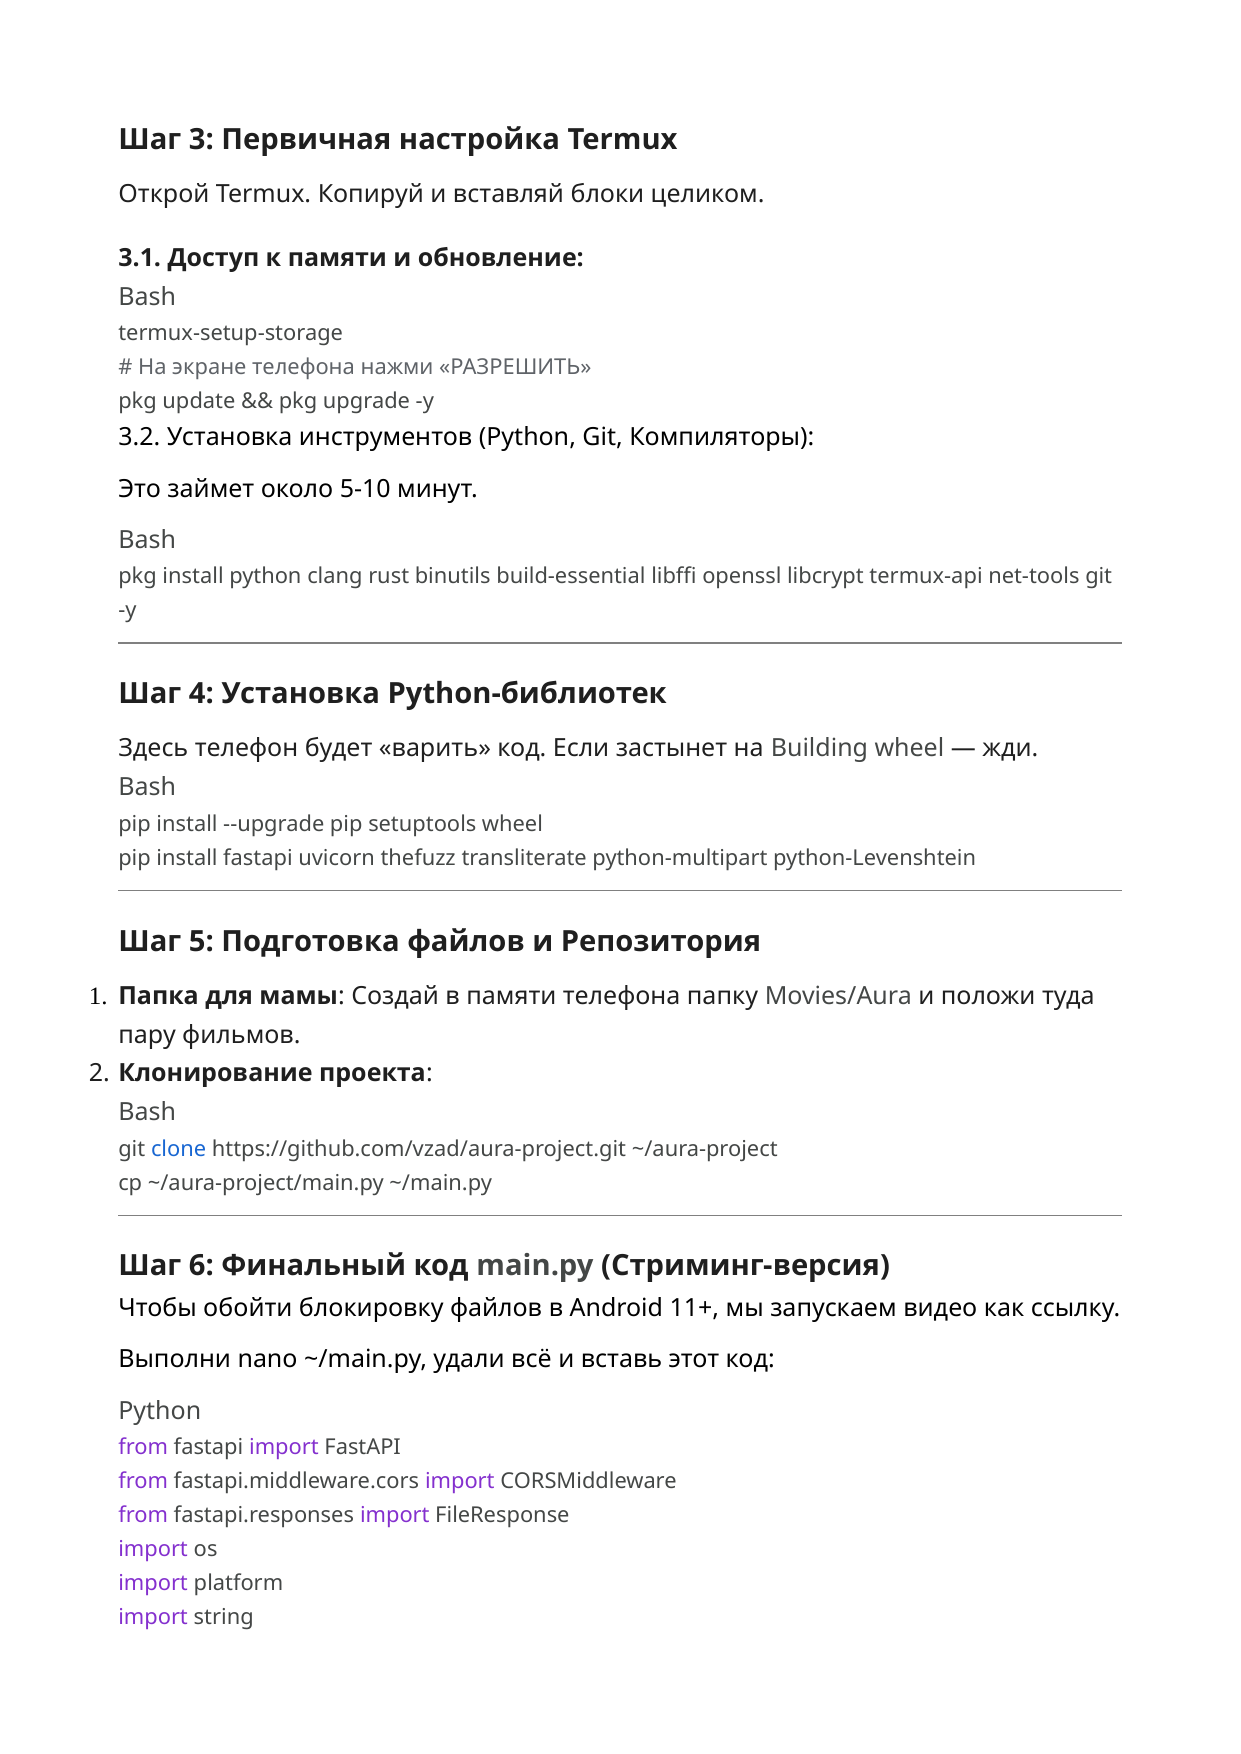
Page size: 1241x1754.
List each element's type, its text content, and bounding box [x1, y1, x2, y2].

text pip install fastapi uvicorn thefuzz transliterate python-multipart python-Levenshtein [118, 842, 1122, 871]
text Открой Termux. Копируй и вставляй блоки целиком. [118, 176, 1122, 210]
list Клонирование проекта: [118, 1055, 1122, 1089]
text import platform [118, 1567, 1122, 1597]
text Чтобы обойти блокировку файлов в Android 11+, мы запускаем видео как ссылку. [118, 1290, 1122, 1324]
text termux-setup-storage [118, 317, 1122, 347]
text from fastapi.middleware.cors import CORSMiddleware [118, 1465, 1122, 1495]
text Bash [118, 521, 1122, 556]
text pip install --upgrade pip setuptools wheel [118, 808, 1122, 837]
text # На экране телефона нажми «РАЗРЕШИТЬ» [118, 351, 1122, 381]
text import string [118, 1601, 1122, 1631]
text from fastapi import FastAPI [118, 1431, 1122, 1461]
subtitle Шаг 4: Установка Python-библиотек [118, 672, 1122, 712]
text Bash [118, 1094, 1122, 1128]
text git clone https://github.com/vzad/aura-project.git ~/aura-project [118, 1132, 1122, 1162]
text Это займет около 5-10 минут. [118, 470, 1122, 504]
text Python [118, 1392, 1122, 1426]
text 3.1. Доступ к памяти и обновление: [118, 239, 1122, 274]
text cp ~/aura-project/main.py ~/main.py [118, 1166, 1122, 1196]
text pkg update && pkg upgrade -y [118, 385, 1122, 415]
text Bash [118, 769, 1122, 803]
subtitle Шаг 5: Подготовка файлов и Репозитория [118, 920, 1122, 959]
text 3.2. Установка инструментов (Python, Git, Компиляторы): [118, 419, 1122, 453]
subtitle Шаг 3: Первичная настройка Termux [118, 118, 1122, 158]
text Выполни nano ~/main.py, удали всё и вставь этот код: [118, 1341, 1122, 1375]
subtitle Шаг 6: Финальный код main.py (Стриминг-версия) [118, 1245, 1122, 1284]
text import os [118, 1533, 1122, 1563]
list Папка для мамы: Создай в памяти телефона папку Movies/Aura и положи туда пару фильмов. [118, 977, 1122, 1050]
text Bash [118, 278, 1122, 312]
text pkg install python clang rust binutils build-essential libffi openssl libcrypt termux-api net-tools git -y [118, 560, 1122, 624]
text Здесь телефон будет «варить» код. Если застынет на Building wheel — жди. [118, 730, 1122, 764]
text from fastapi.responses import FileResponse [118, 1499, 1122, 1529]
